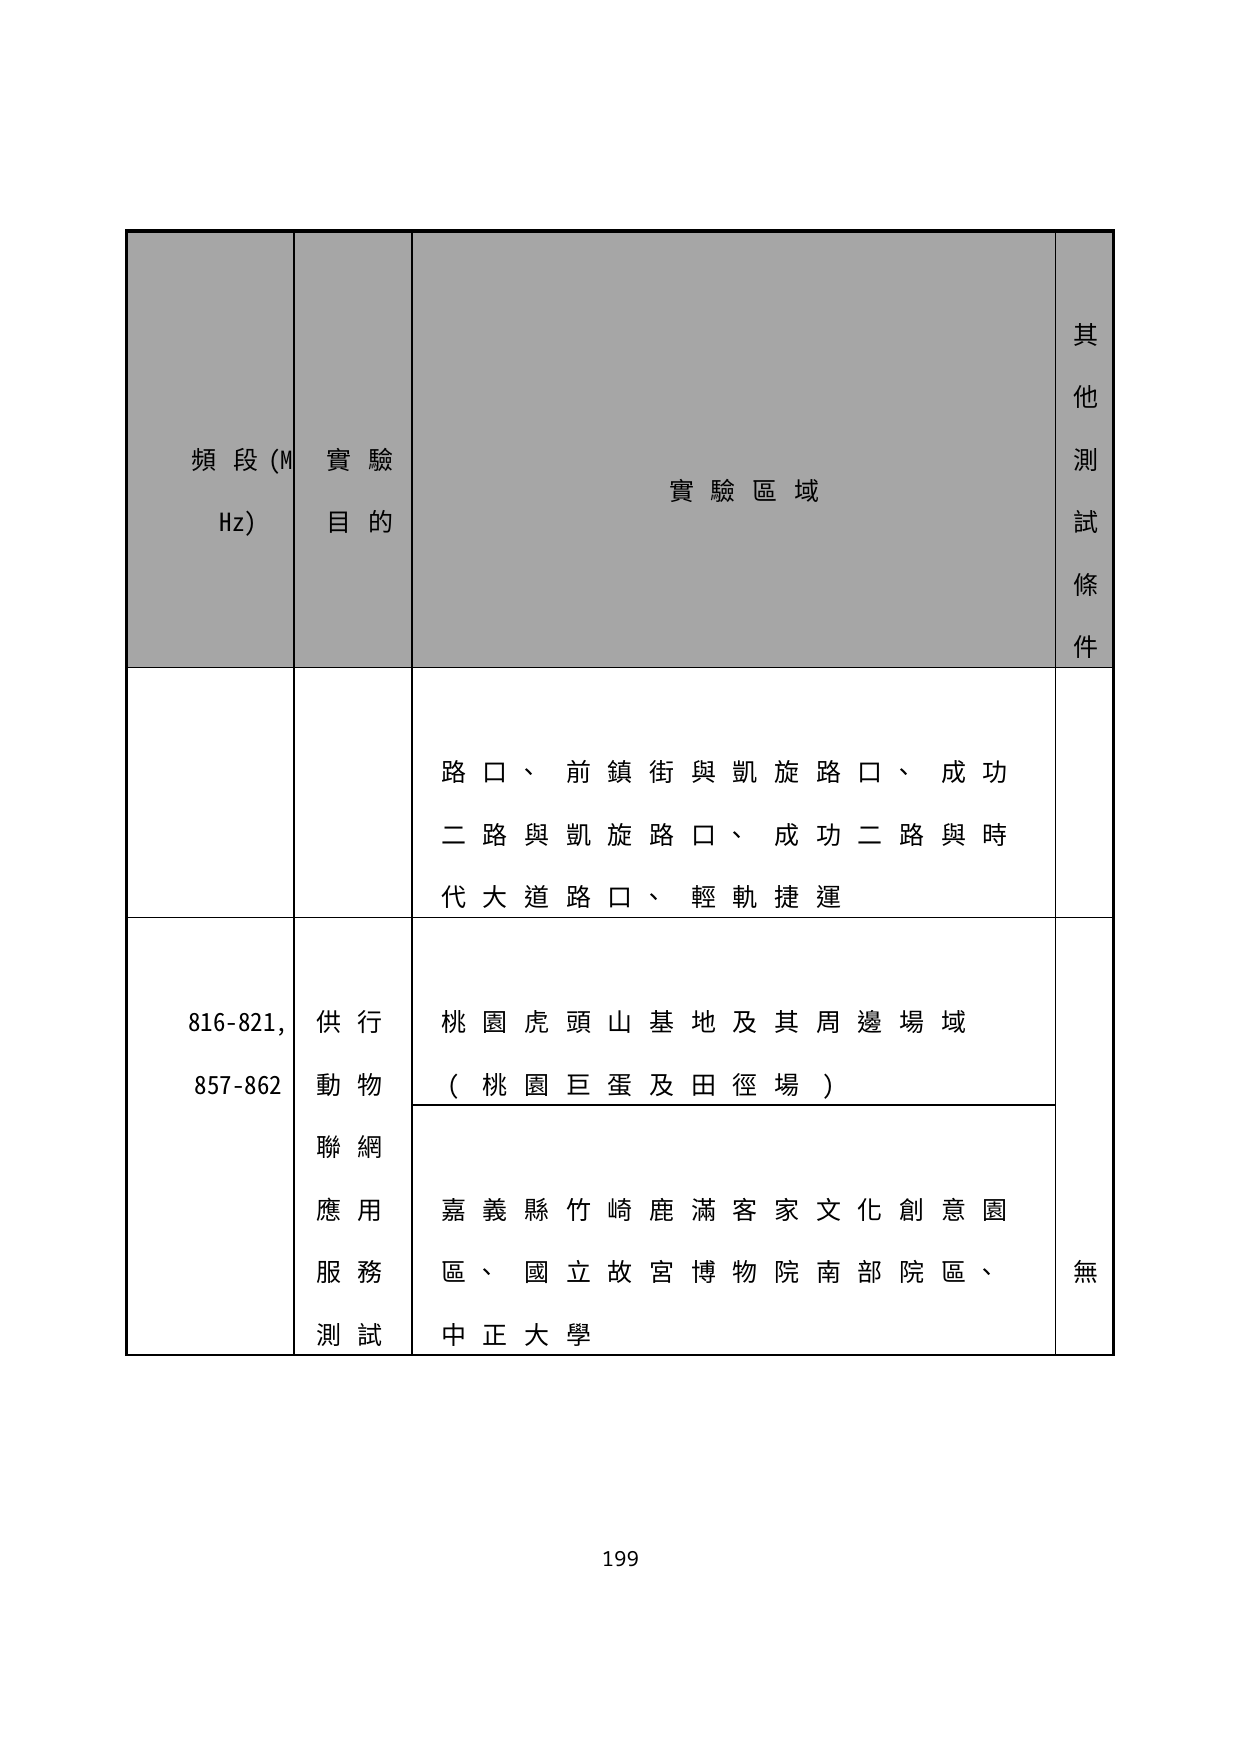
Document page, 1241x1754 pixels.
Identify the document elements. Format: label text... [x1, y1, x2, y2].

table_cell 桃園虎頭山基地及其周邊場域(桃園巨蛋及田徑場) [413, 918, 1055, 1104]
table_cell 嘉義縣竹崎鹿滿客家文化創意園區、國立故宮博物院南部院區、中正大學 [413, 1106, 1055, 1354]
table_cell [1056, 668, 1112, 917]
table_cell 供行動物聯網應用服務測試 [295, 918, 411, 1354]
table_cell [128, 668, 293, 917]
table_cell 路口、前鎮街與凱旋路口、成功二路與凱旋路口、成功二路與時代大道路口、輕軌捷運 [413, 668, 1055, 917]
table_header 頻段(MHz) [128, 233, 293, 667]
table_header 實驗區域 [413, 233, 1055, 667]
table_header 實驗目的 [295, 233, 411, 667]
table_cell 816-821, 857-862 [128, 918, 293, 1354]
table_cell 無 [1056, 918, 1112, 1354]
table_cell [295, 668, 411, 917]
table_header 其他測試條件 [1056, 233, 1112, 667]
